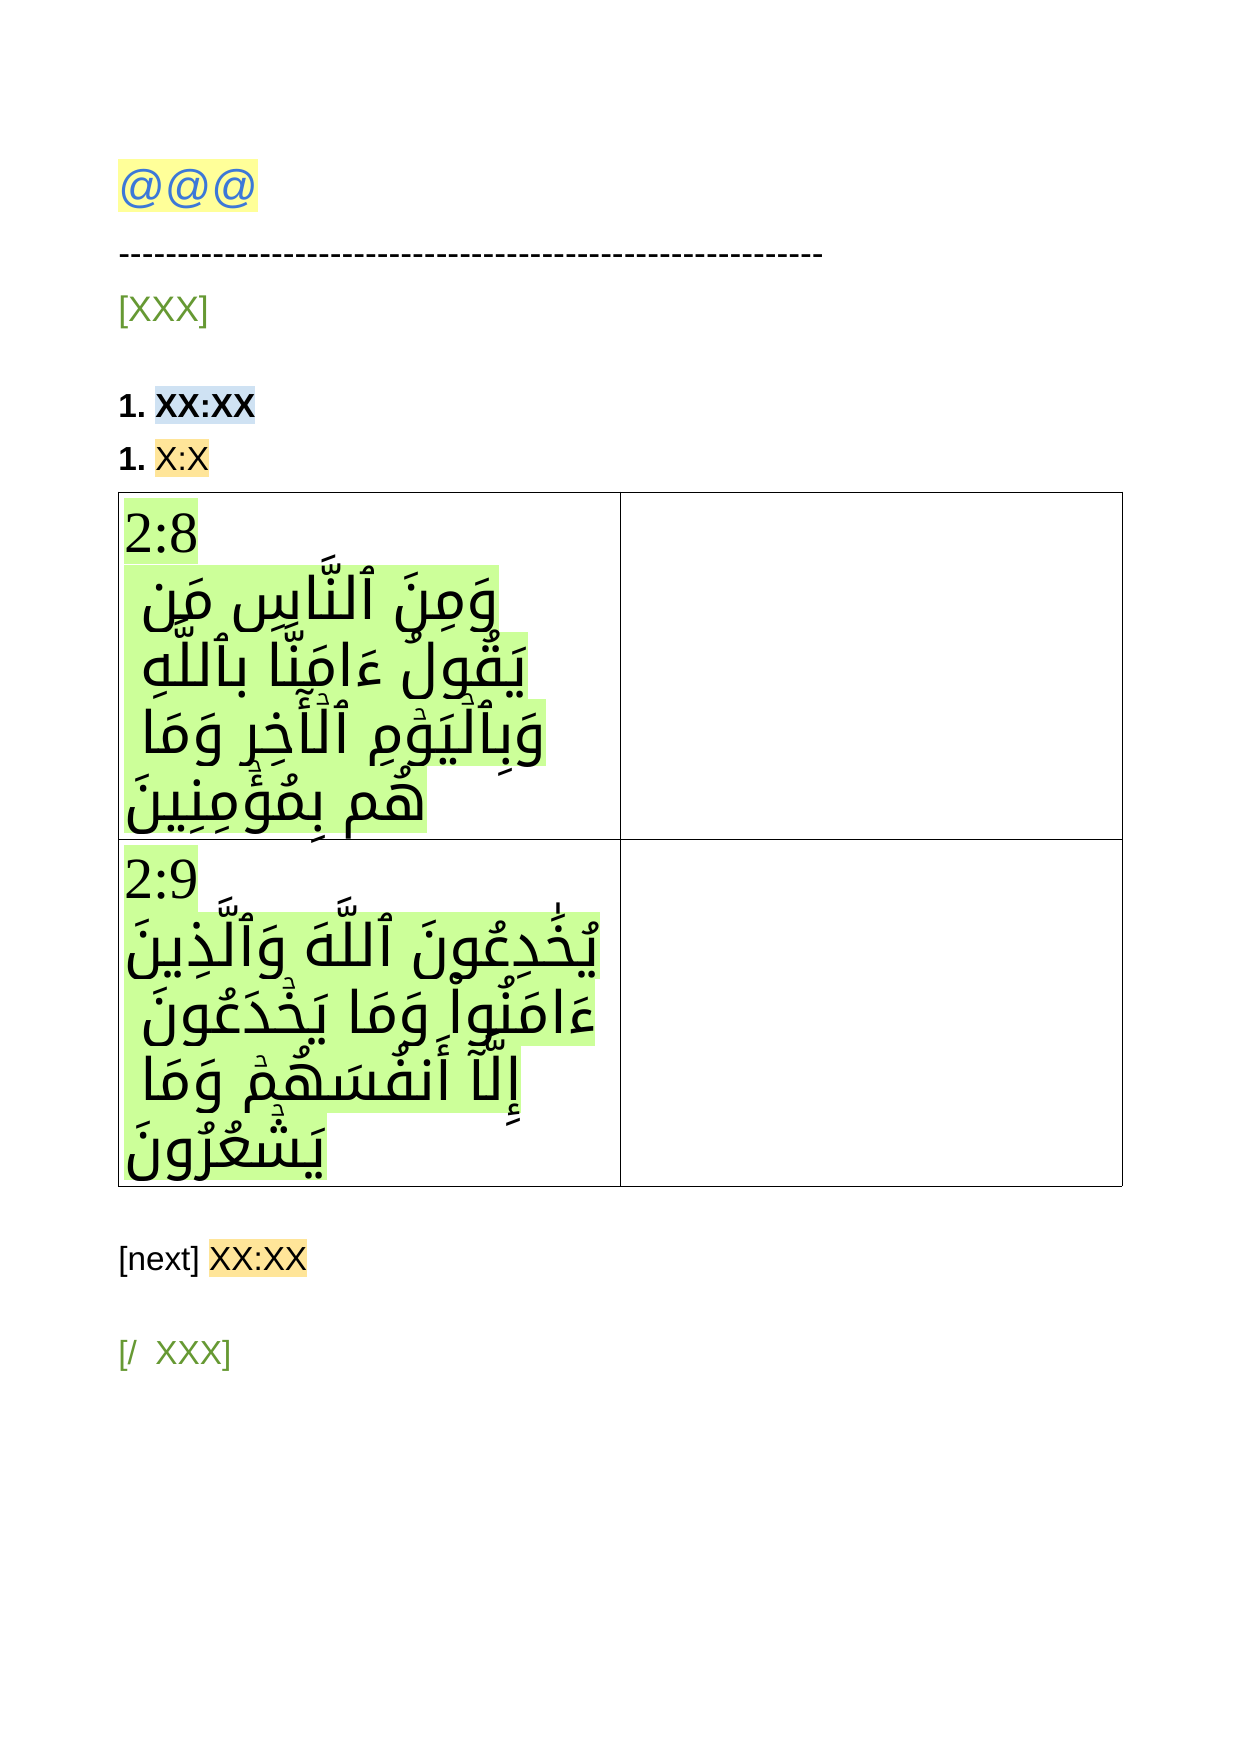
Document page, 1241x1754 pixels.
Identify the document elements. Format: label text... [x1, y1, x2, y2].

text [XXX] [118, 288, 1122, 329]
text 1. XX:XX [118, 386, 1122, 424]
table_cell 2:9 يُخَٰدِعُونَ ٱللَّهَ وَٱلَّذِينَ ءَامَنُواْ وَمَا يَخۡدَعُونَ إِلَّآ أَنفُسَهُمۡ وَمَا يَشۡعُرُونَ [119, 840, 620, 1186]
table_header [621, 493, 1122, 839]
text [/ XXX] [118, 1333, 1122, 1371]
table_cell [621, 840, 1122, 1186]
text 1. X:X [118, 439, 1122, 477]
text ------------------------------------------------------------ [118, 232, 1122, 273]
table_header 2:8 وَمِنَ ٱلنَّاسِ مَن يَقُولُ ءَامَنَّا بِٱللَّهِ وَبِٱلۡيَوۡمِ ٱلۡأٓخِرِ وَمَا هُم بِمُؤۡمِنِينَ [119, 493, 620, 839]
text [next] XX:XX [118, 1239, 1122, 1277]
text @@@ [118, 159, 1122, 212]
